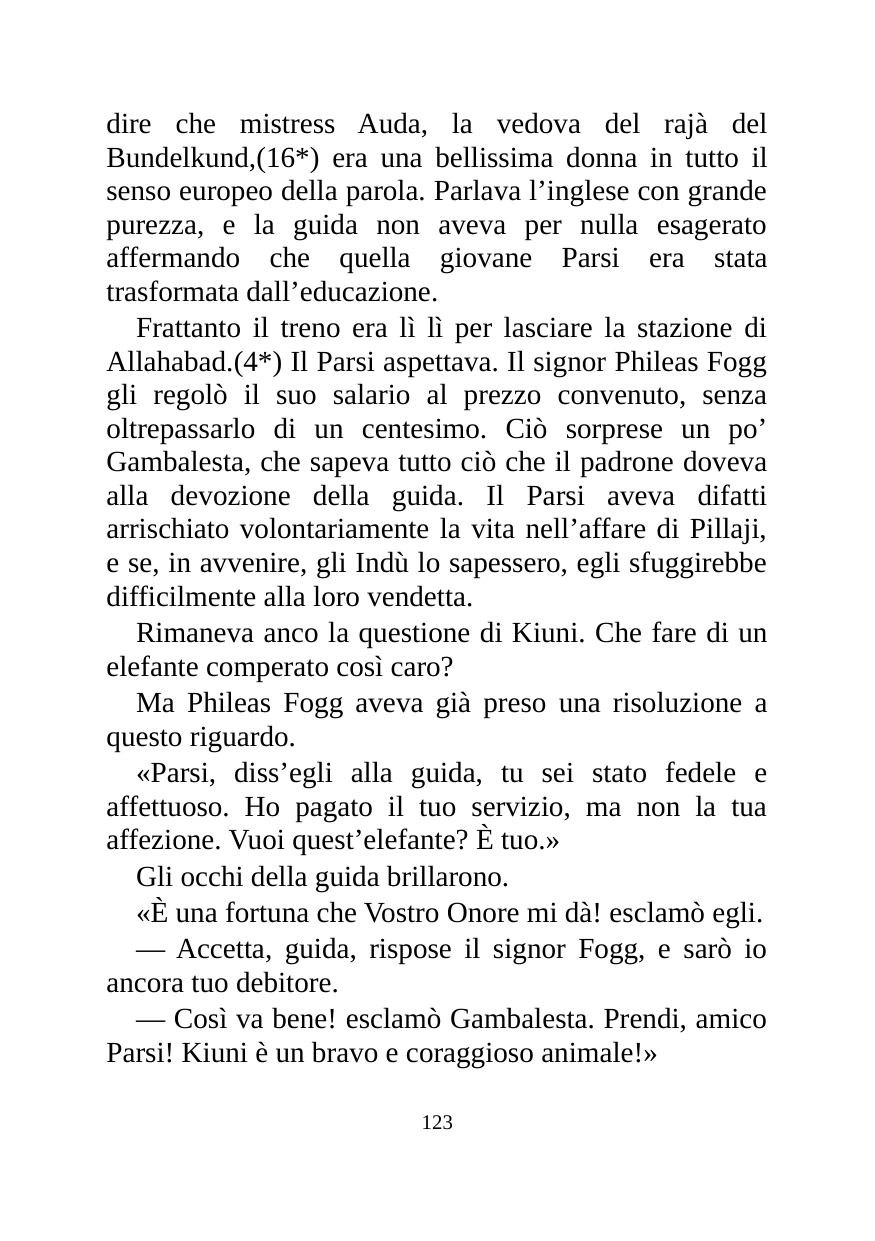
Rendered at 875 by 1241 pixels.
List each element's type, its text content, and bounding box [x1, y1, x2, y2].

text Gli occhi della guida brillarono. [106, 859, 768, 892]
text «Parsi, diss’egli alla guida, tu sei stato fedele e affettuoso. Ho pagato il tuo servizio, ma non la tua affezione. Vuoi quest’elefante? È tuo.» [106, 755, 768, 856]
text — Così va bene! esclamò Gambalesta. Prendi, amico Parsi! Kiuni è un bravo e coraggioso animale!» [106, 1002, 768, 1069]
text Ma Phileas Fogg aveva già preso una risoluzione a questo riguardo. [106, 685, 768, 752]
text Frattanto il treno era lì lì per lasciare la stazione di Allahabad.(4*) Il Parsi aspettava. Il signor Phileas Fogg gli regolò il suo salario al prezzo convenuto, senza oltrepassarlo di un centesimo. Ciò sorprese un po’ Gambalesta, che sapeva tutto ciò che il padrone doveva alla devozione della guida. Il Parsi aveva difatti arrischiato volontariamente la vita nell’affare di Pillaji, e se, in avvenire, gli Indù lo sapessero, egli sfuggirebbe difficilmente alla loro vendetta. [106, 310, 768, 612]
text «È una fortuna che Vostro Onore mi dà! esclamò egli. [106, 895, 768, 929]
text dire che mistress Auda, la vedova del rajà del Bundelkund,(16*) era una bellissima donna in tutto il senso europeo della parola. Parlava l’inglese con grande purezza, e la guida non aveva per nulla esagerato affermando che quella giovane Parsi era stata trasformata dall’educazione. [106, 106, 768, 307]
text — Accetta, guida, rispose il signor Fogg, e sarò io ancora tuo debitore. [106, 932, 768, 999]
text Rimaneva anco la questione di Kiuni. Che fare di un elefante comperato così caro? [106, 615, 768, 682]
